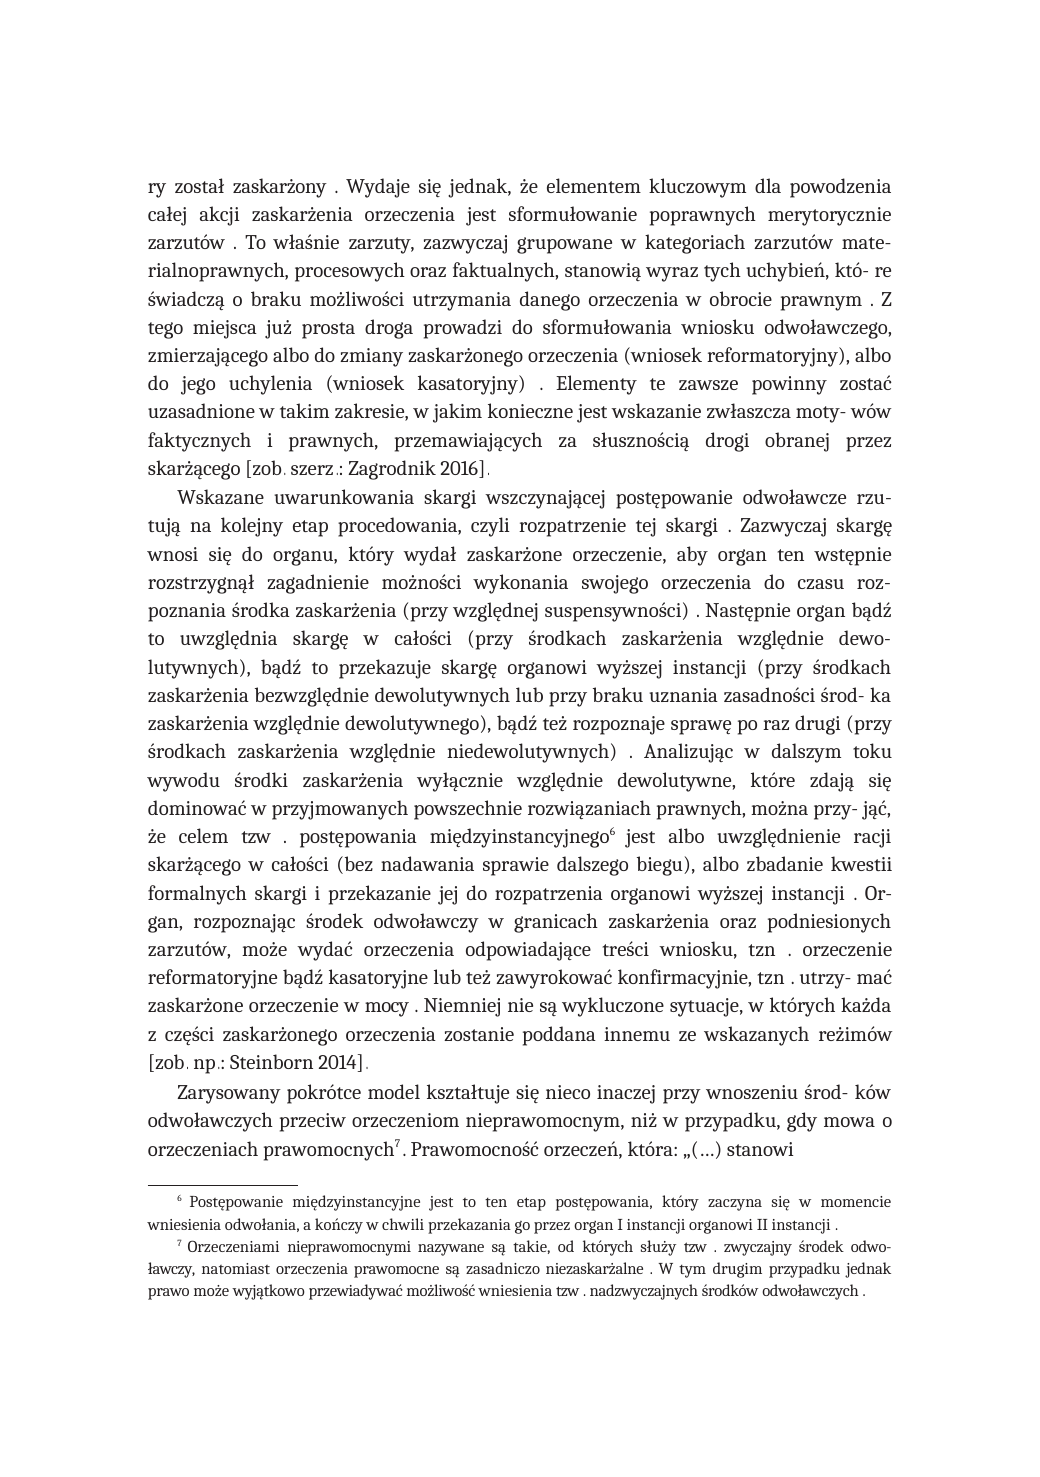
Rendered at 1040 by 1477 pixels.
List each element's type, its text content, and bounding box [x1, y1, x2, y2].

text 7 Orzeczeniami nieprawomocnymi nazywane są takie, od których służy tzw . zwyczajny środek odwo- ławczy, natomiast orzeczenia prawomocne są zasadniczo niezaskarżalne . W tym drugim przypadku jednak prawo może wyjątkowo przewiadywać możliwość wniesienia tzw . nadzwyczajnych środków odwoławczych . [148, 1237, 892, 1301]
text 6 Postępowanie międzyinstancyjne jest to ten etap postępowania, który zaczyna się w momencie wniesienia odwołania, a kończy w chwili przekazania go przez organ I instancji organowi II instancji . [148, 1185, 892, 1234]
text Zarysowany pokrótce model kształtuje się nieco inaczej przy wnoszeniu środ- ków odwoławczych przeciw orzeczeniom nieprawomocnym, niż w przypadku, gdy mowa o orzeczeniach prawomocnych7 . Prawomocność orzeczeń, która: „(…) stanowi [148, 1081, 892, 1161]
text Wskazane uwarunkowania skargi wszczynającej postępowanie odwoławcze rzu- tują na kolejny etap procedowania, czyli rozpatrzenie tej skargi . Zazwyczaj skargę wnosi się do organu, który wydał zaskarżone orzeczenie, aby organ ten wstępnie rozstrzygnął zagadnienie możności wykonania swojego orzeczenia do czasu roz- poznania środka zaskarżenia (przy względnej suspensywności) . Następnie organ bądź to uwzględnia skargę w całości (przy środkach zaskarżenia względnie dewo- lutywnych), bądź to przekazuje skargę organowi wyższej instancji (przy środkach zaskarżenia bezwzględnie dewolutywnych lub przy braku uznania zasadności środ- ka zaskarżenia względnie dewolutywnego), bądź też rozpoznaje sprawę po raz drugi (przy środkach zaskarżenia względnie niedewolutywnych) . Analizując w dalszym toku wywodu środki zaskarżenia wyłącznie względnie dewolutywne, które zdają się dominować w przyjmowanych powszechnie rozwiązaniach prawnych, można przy- jąć, że celem tzw . postępowania międzyinstancyjnego6 jest albo uwzględnienie racji skarżącego w całości (bez nadawania sprawie dalszego biegu), albo zbadanie kwestii formalnych skargi i przekazanie jej do rozpatrzenia organowi wyższej instancji . Or- gan, rozpoznając środek odwoławczy w granicach zaskarżenia oraz podniesionych zarzutów, może wydać orzeczenia odpowiadające treści wniosku, tzn . orzeczenie reformatoryjne bądź kasatoryjne lub też zawyrokować konfirmacyjnie, tzn . utrzy- mać zaskarżone orzeczenie w mocy . Niemniej nie są wykluczone sytuacje, w których każda z części zaskarżonego orzeczenia zostanie poddana innemu ze wskazanych reżimów [zob . np .: Steinborn 2014] . [148, 486, 892, 1074]
text ry został zaskarżony . Wydaje się jednak, że elementem kluczowym dla powodzenia całej akcji zaskarżenia orzeczenia jest sformułowanie poprawnych merytorycznie zarzutów . To właśnie zarzuty, zazwyczaj grupowane w kategoriach zarzutów mate- rialnoprawnych, procesowych oraz faktualnych, stanowią wyraz tych uchybień, któ- re świadczą o braku możliwości utrzymania danego orzeczenia w obrocie prawnym . Z tego miejsca już prosta droga prowadzi do sformułowania wniosku odwoławczego, zmierzającego albo do zmiany zaskarżonego orzeczenia (wniosek reformatoryjny), albo do jego uchylenia (wniosek kasatoryjny) . Elementy te zawsze powinny zostać uzasadnione w takim zakresie, w jakim konieczne jest wskazanie zwłaszcza moty- wów faktycznych i prawnych, przemawiających za słusznością drogi obranej przez skarżącego [zob . szerz .: Zagrodnik 2016] . [148, 174, 892, 481]
